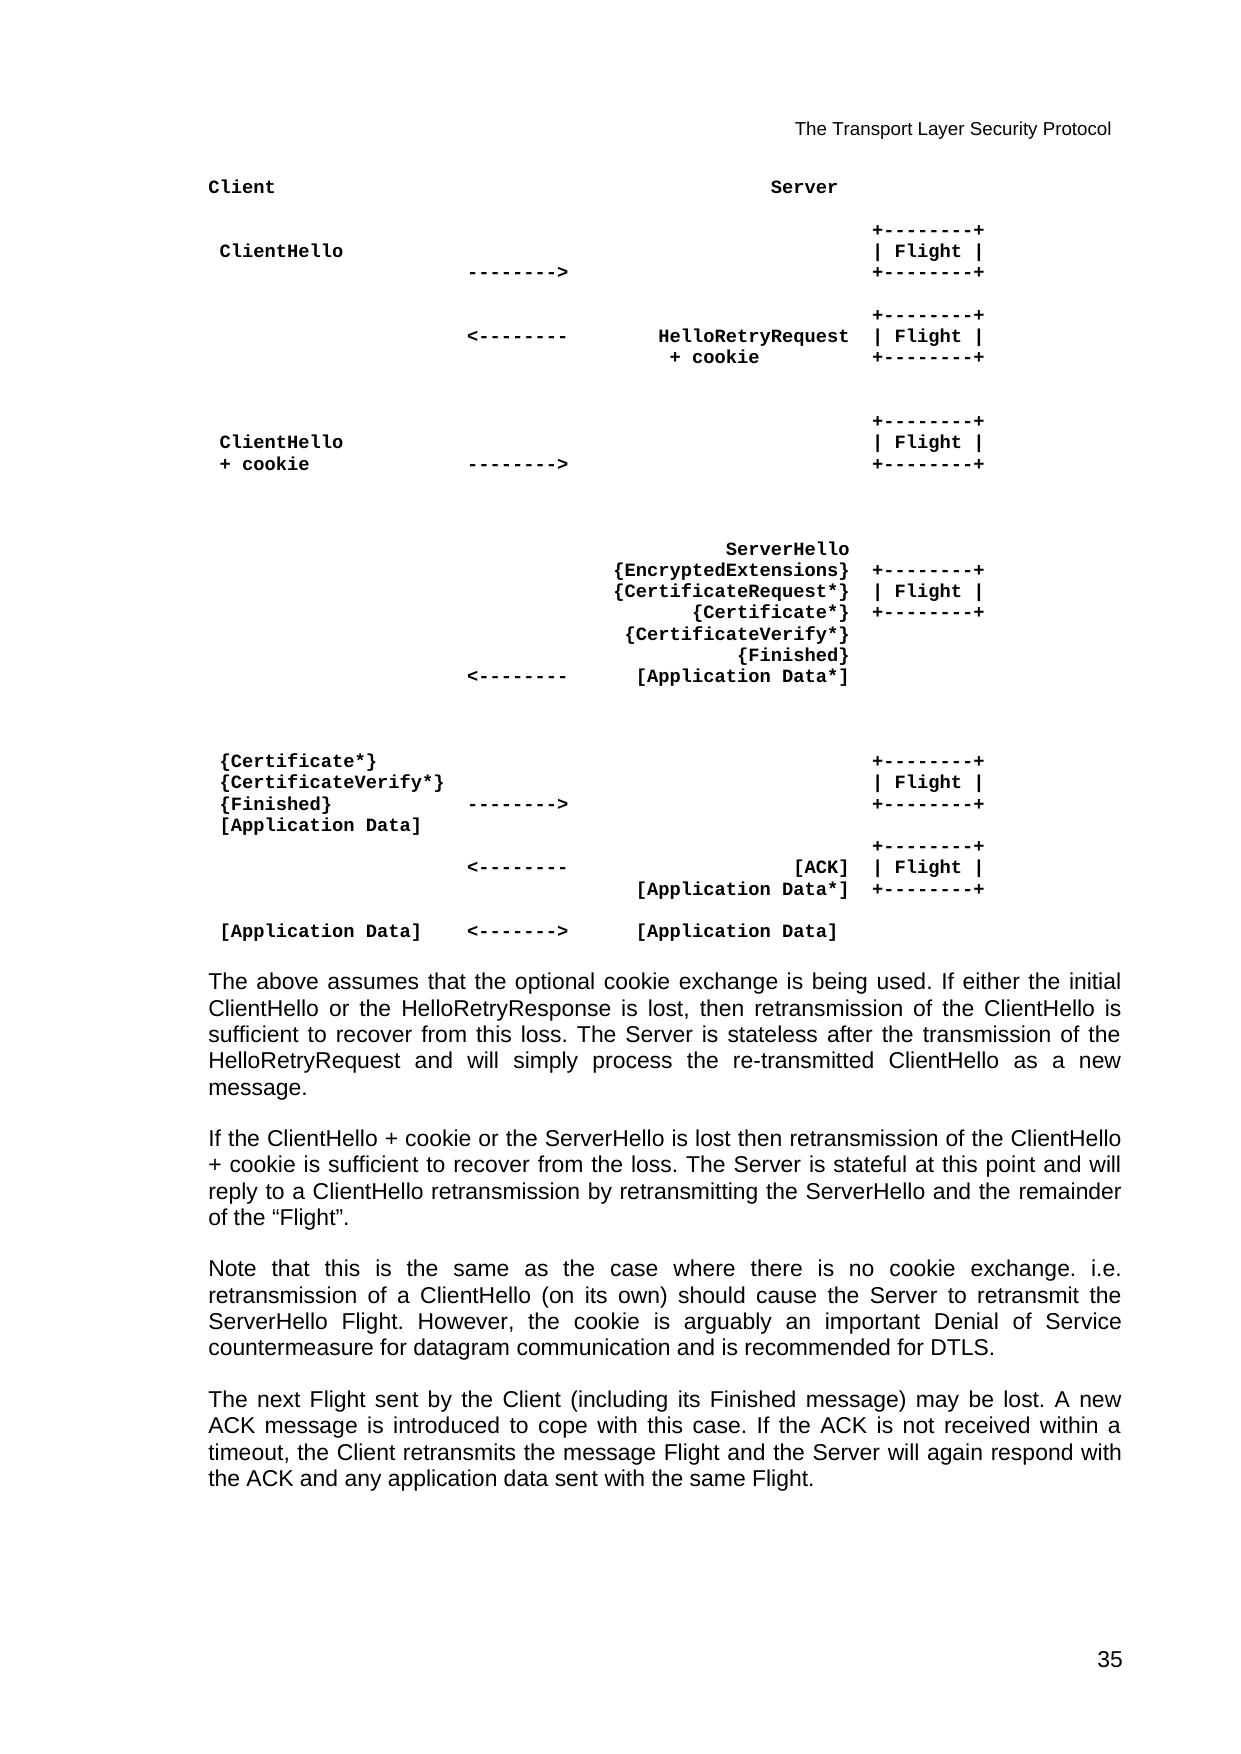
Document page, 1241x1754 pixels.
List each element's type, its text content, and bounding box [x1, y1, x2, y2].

text ClientHello | Flight | [208, 433, 1122, 454]
text ServerHello [208, 539, 1122, 561]
text {CertificateVerify*} [208, 624, 1122, 646]
text If the ClientHello + cookie or the ServerHello is lost then retransmission of the ClientHello + cookie is sufficient to recover from the loss. The Server is stateful at this point and will reply to a ClientHello retransmission by retransmitting the ServerHello and the remainder of the “Flight”. [208, 1125, 1122, 1230]
text + cookie --------> +--------+ [208, 454, 1122, 476]
text +--------+ [208, 221, 1122, 242]
text +--------+ [208, 837, 1122, 858]
text [Application Data] <-------> [Application Data] [208, 922, 1122, 943]
text The next Flight sent by the Client (including its Finished message) may be lost. A new ACK message is introduced to cope with this case. If the ACK is not received within a timeout, the Client retransmits the message Flight and the Server will again respond with the ACK and any application data sent with the same Flight. [208, 1386, 1122, 1491]
text {EncryptedExtensions} +--------+ [208, 561, 1122, 582]
text {Certificate*} +--------+ [208, 603, 1122, 624]
text ClientHello | Flight | [208, 242, 1122, 263]
text {CertificateRequest*} | Flight | [208, 582, 1122, 603]
text [Application Data*] +--------+ [208, 879, 1122, 901]
text <-------- [ACK] | Flight | [208, 858, 1122, 879]
text The above assumes that the optional cookie exchange is being used. If either the initial ClientHello or the HelloRetryResponse is lost, then retransmission of the ClientHello is sufficient to recover from this loss. The Server is stateless after the transmission of the HelloRetryRequest and will simply process the re-transmitted ClientHello as a new message. [208, 968, 1122, 1100]
text + cookie +--------+ [208, 348, 1122, 369]
text {Finished} [208, 646, 1122, 667]
text Client Server [208, 178, 1122, 199]
text {Certificate*} +--------+ [208, 752, 1122, 773]
text [Application Data] [208, 816, 1122, 837]
text {CertificateVerify*} | Flight | [208, 773, 1122, 794]
text Note that this is the same as the case where there is no cookie exchange. i.e. retransmission of a ClientHello (on its own) should cause the Server to retransmit the ServerHello Flight. However, the cookie is arguably an important Denial of Service countermeasure for datagram communication and is recommended for DTLS. [208, 1255, 1122, 1361]
text --------> +--------+ [208, 263, 1122, 284]
text {Finished} --------> +--------+ [208, 794, 1122, 816]
text +--------+ [208, 412, 1122, 433]
text +--------+ [208, 306, 1122, 327]
text <-------- [Application Data*] [208, 667, 1122, 688]
text <-------- HelloRetryRequest | Flight | [208, 327, 1122, 348]
